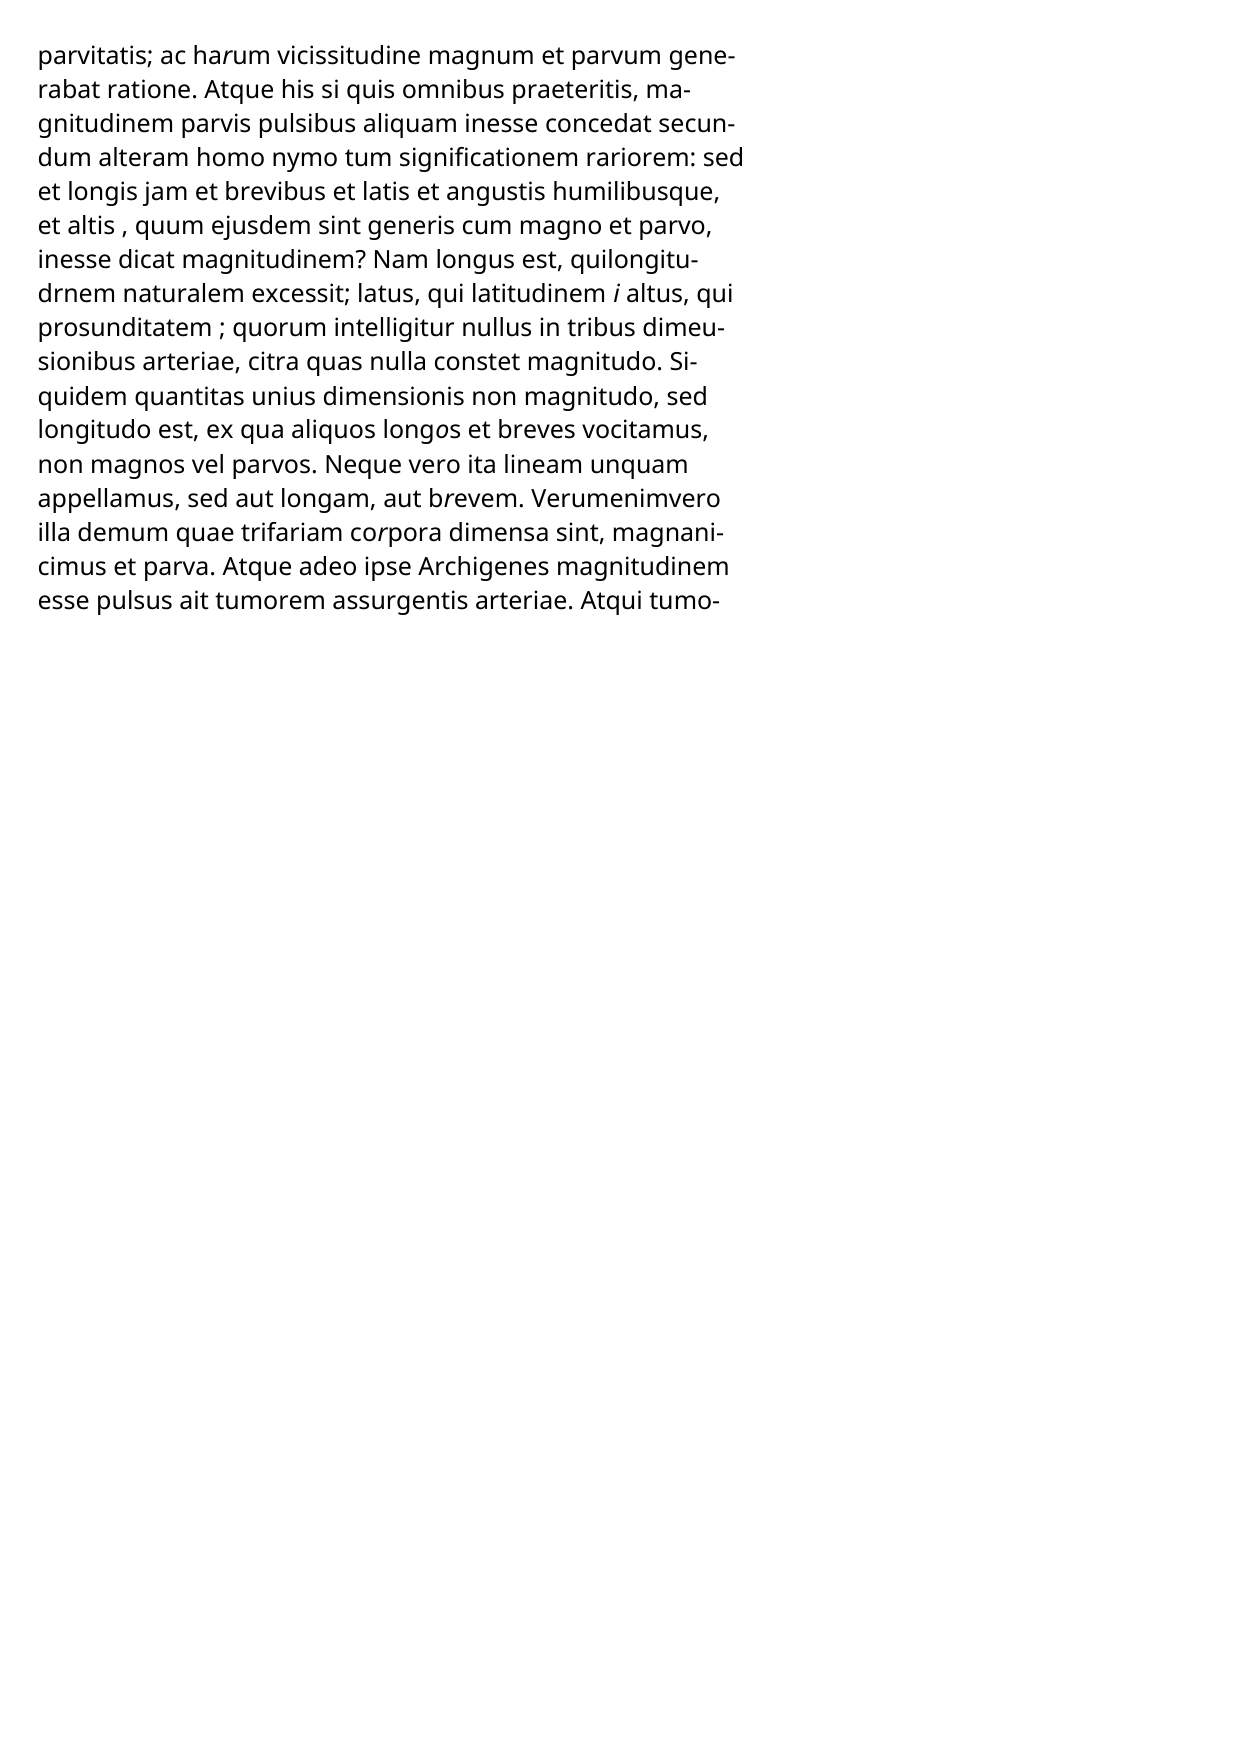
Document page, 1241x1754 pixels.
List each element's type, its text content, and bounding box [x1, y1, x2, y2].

text parvitatis; ac harum vicissitudine magnum et parvum gene- rabat ratione. Atque his si quis omnibus praeteritis, ma- gnitudinem parvis pulsibus aliquam inesse concedat secun- dum alteram homo nymo tum significationem rariorem: sed et longis jam et brevibus et latis et angustis humilibusque, et altis , quum ejusdem sint generis cum magno et parvo, inesse dicat magnitudinem? Nam longus est, quilongitu- drnem naturalem excessit; latus, qui latitudinem i altus, qui prosunditatem ; quorum intelligitur nullus in tribus dimeu- sionibus arteriae, citra quas nulla constet magnitudo. Si- quidem quantitas unius dimensionis non magnitudo, sed longitudo est, ex qua aliquos longos et breves vocitamus, non magnos vel parvos. Neque vero ita lineam unquam appellamus, sed aut longam, aut brevem. Verumenimvero illa demum quae trifariam corpora dimensa sint, magnani- cimus et parva. Atque adeo ipse Archigenes magnitudinem esse pulsus ait tumorem assurgentis arteriae. Atqui tumo- [37, 37, 1203, 617]
